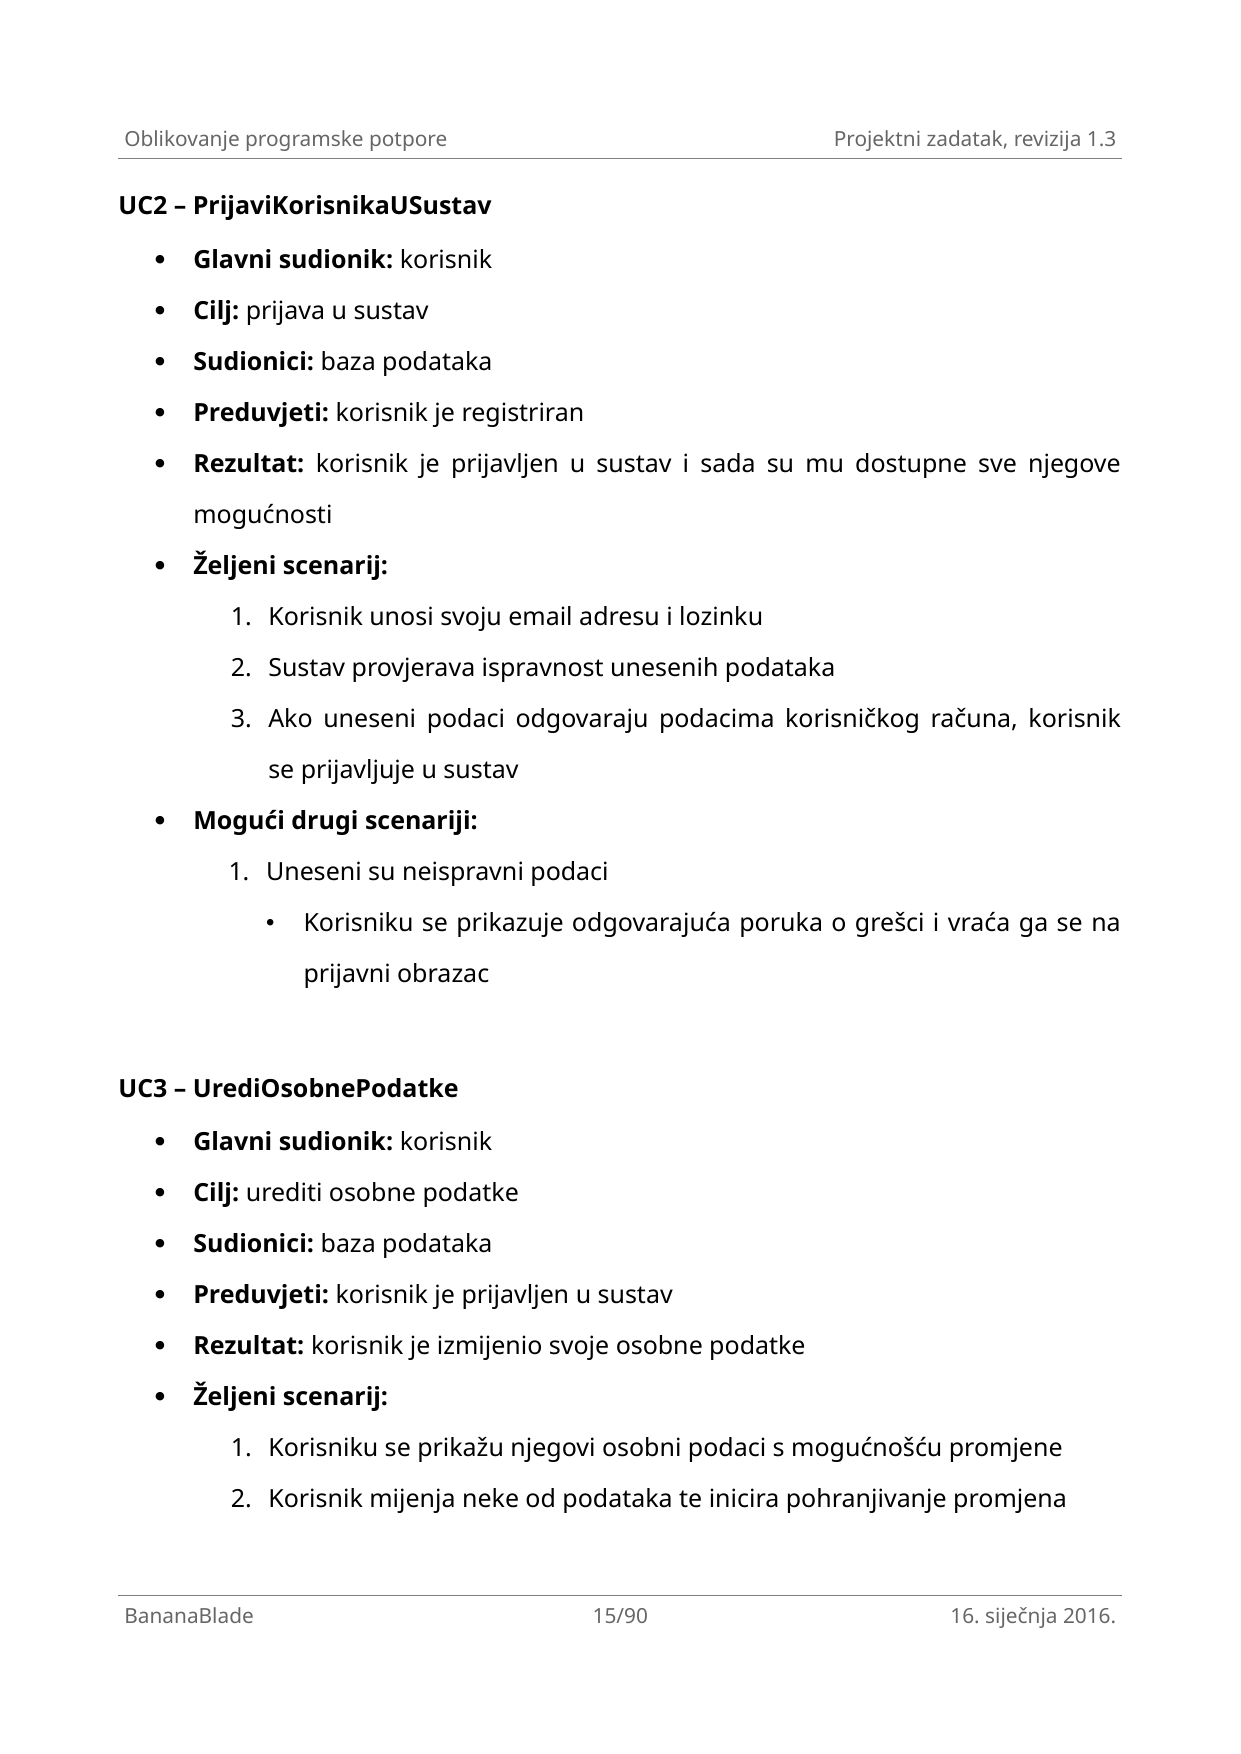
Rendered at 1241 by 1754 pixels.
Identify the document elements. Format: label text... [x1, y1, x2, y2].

list Željeni scenarij: [156, 548, 1122, 582]
list Sudionici: baza podataka [156, 343, 1122, 377]
list Sustav provjerava ispravnost unesenih podataka [231, 650, 1122, 684]
list Glavni sudionik: korisnik [156, 1124, 1122, 1158]
subtitle UC2 – PrijaviKorisnikaUSustav [118, 188, 1122, 222]
list Korisniku se prikažu njegovi osobni podaci s mogućnošću promjene [231, 1430, 1122, 1464]
list Uneseni su neispravni podaci [228, 854, 1122, 888]
list Rezultat: korisnik je izmijenio svoje osobne podatke [156, 1328, 1122, 1362]
list Sudionici: baza podataka [156, 1226, 1122, 1260]
list Korisniku se prikazuje odgovarajuća poruka o grešci i vraća ga se na prijavni obrazac [266, 905, 1122, 990]
list Korisnik unosi svoju email adresu i lozinku [231, 599, 1122, 633]
list Cilj: urediti osobne podatke [156, 1175, 1122, 1209]
list Rezultat: korisnik je prijavljen u sustav i sada su mu dostupne sve njegove mogućnosti [156, 446, 1122, 531]
list Glavni sudionik: korisnik [156, 241, 1122, 275]
subtitle UC3 – UrediOsobnePodatke [118, 1071, 1122, 1104]
list Preduvjeti: korisnik je registriran [156, 394, 1122, 428]
list Cilj: prijava u sustav [156, 292, 1122, 326]
list Mogući drugi scenariji: [156, 803, 1122, 837]
list Ako uneseni podaci odgovaraju podacima korisničkog računa, korisnik se prijavljuje u sustav [231, 701, 1122, 786]
list Željeni scenarij: [156, 1379, 1122, 1413]
list Preduvjeti: korisnik je prijavljen u sustav [156, 1277, 1122, 1311]
list Korisnik mijenja neke od podataka te inicira pohranjivanje promjena [231, 1481, 1122, 1515]
